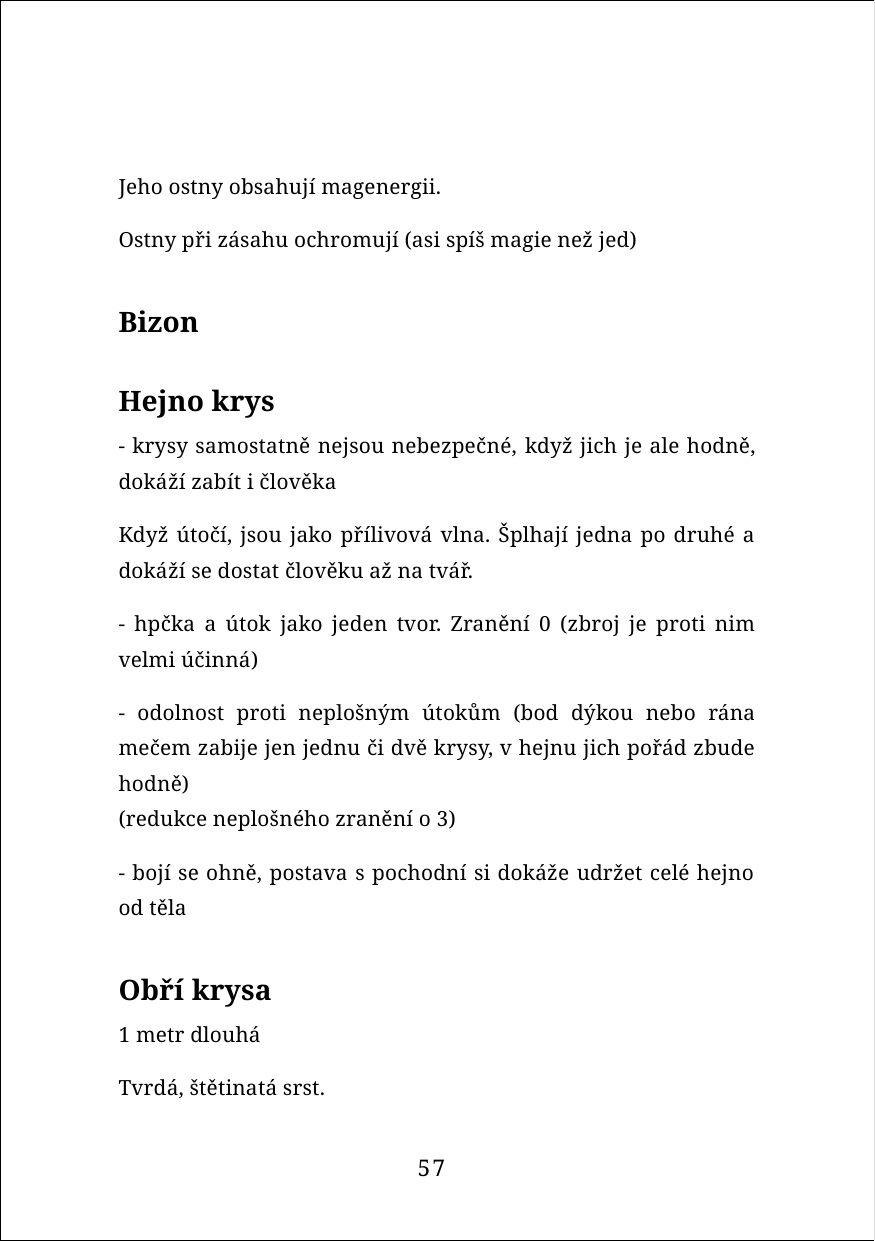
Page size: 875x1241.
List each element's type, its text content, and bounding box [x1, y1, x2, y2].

text 1 metr dlouhá [118, 1020, 756, 1049]
subtitle Hejno krys [118, 382, 756, 420]
text - odolnost proti neplošným útokům (bod dýkou nebo rána mečem zabije jen jednu či dvě krysy, v hejnu jich pořád zbude hodně) (redukce neplošného zranění o 3) [118, 698, 756, 833]
text - krysy samostatně nejsou nebezpečné, když jich je ale hodně, dokáží zabít i člověka [118, 432, 756, 496]
text - hpčka a útok jako jeden tvor. Zranění 0 (zbroj je proti nim velmi účinná) [118, 609, 756, 673]
text Jeho ostny obsahují magenergii. [118, 172, 756, 200]
text Když útočí, jsou jako přílivová vlna. Šplhají jedna po druhé a dokáží se dostat člověku až na tvář. [118, 520, 756, 584]
text - bojí se ohně, postava s pochodní si dokáže udržet celé hejno od těla [118, 858, 756, 922]
text Ostny při zásahu ochromují (asi spíš magie než jed) [118, 225, 756, 253]
subtitle Bizon [118, 302, 756, 340]
subtitle Obří krysa [118, 970, 756, 1008]
text Tvrdá, štětinatá srst. [118, 1073, 756, 1102]
